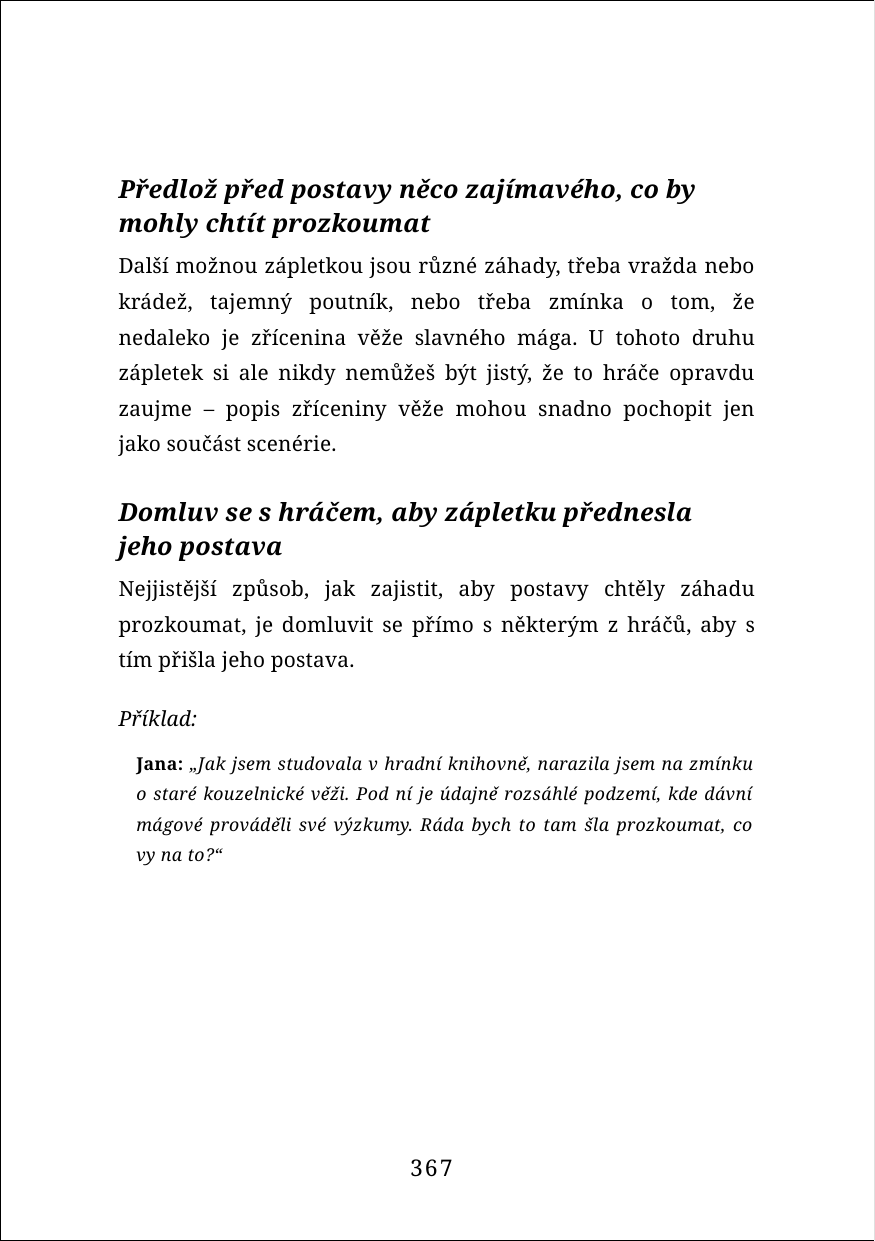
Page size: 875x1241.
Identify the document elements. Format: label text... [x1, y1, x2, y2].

text Další možnou zápletkou jsou různé záhady, třeba vražda nebo krádež, tajemný poutník, nebo třeba zmínka o tom, že nedaleko je zřícenina věže slavného mága. U tohoto druhu zápletek si ale nikdy nemůžeš být jistý, že to hráče opravdu zaujme – popis zříceniny věže mohou snadno pochopit jen jako součást scenérie. [118, 252, 756, 458]
text Příklad: [118, 704, 756, 733]
text Nejjistější způsob, jak zajistit, aby postavy chtěly záhadu prozkoumat, je domluvit se přímo s některým z hráčů, aby s tím přišla jeho postava. [118, 574, 756, 674]
text Jana: „Jak jsem studovala v hradní knihovně, narazila jsem na zmínku o staré kouzelnické věži. Pod ní je údajně rozsáhlé podzemí, kde dávní mágové prováděli své výzkumy. Ráda bych to tam šla prozkoumat, co vy na to?“ [136, 752, 756, 866]
subtitle Domluv se s hráčem, aby zápletku přednesla jeho postava [118, 494, 756, 562]
subtitle Předlož před postavy něco zajímavého, co by mohly chtít prozkoumat [118, 172, 756, 240]
